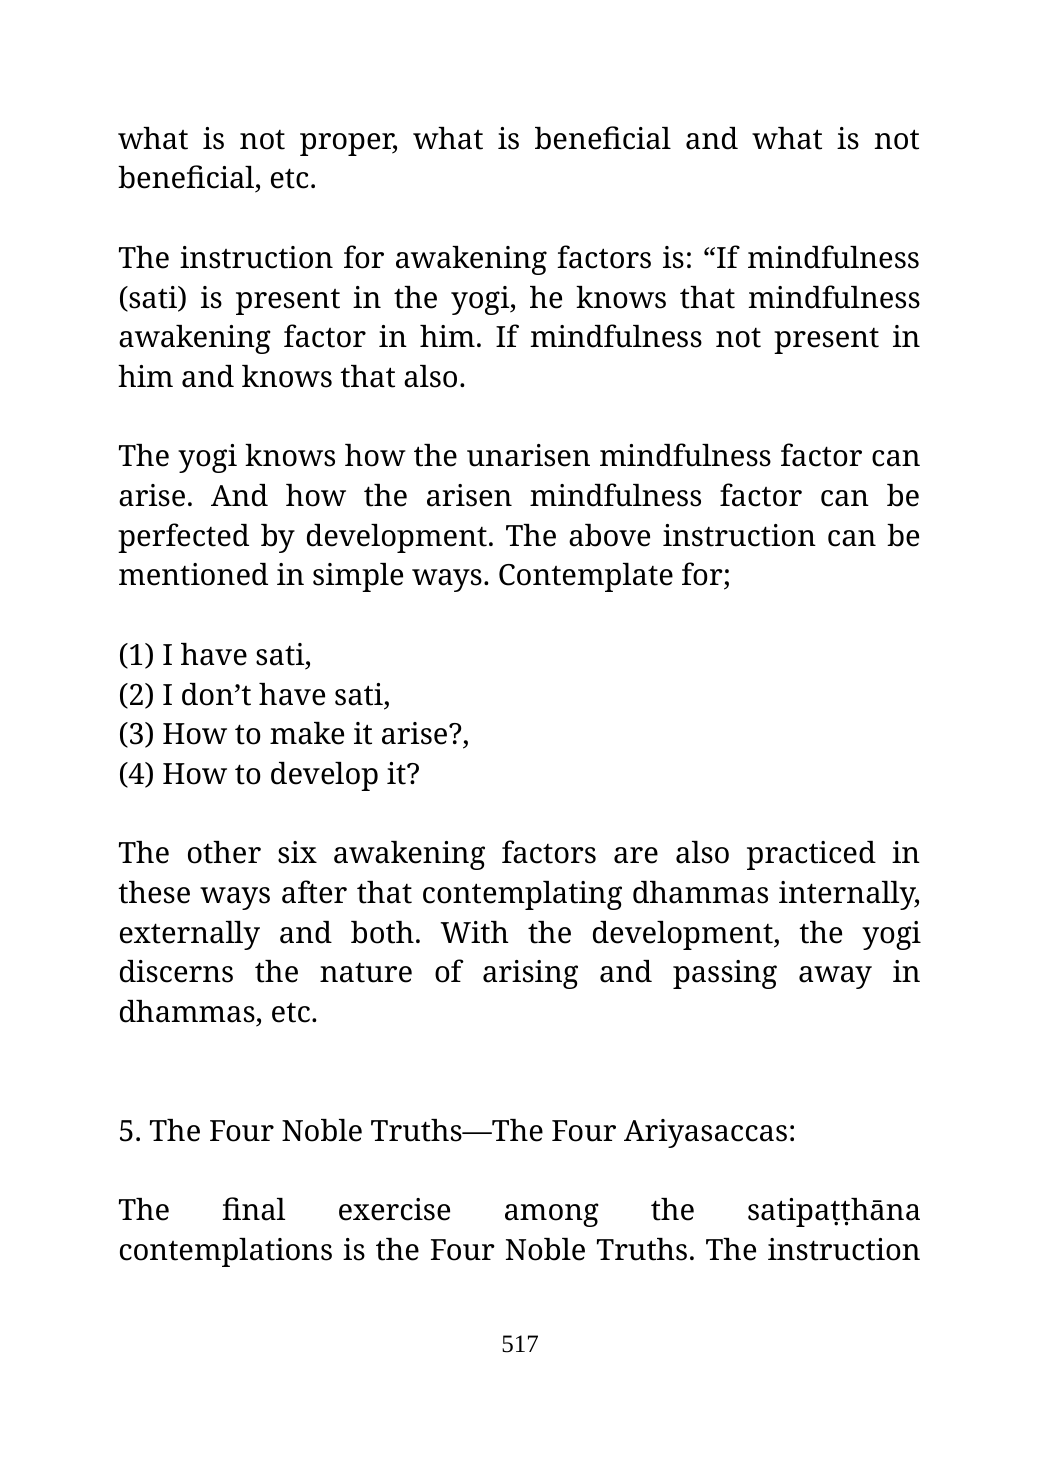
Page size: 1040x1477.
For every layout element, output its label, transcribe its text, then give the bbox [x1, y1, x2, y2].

text what is not proper, what is beneficial and what is not beneficial, etc. The instruction for awakening factors is: “If mindfulness (sati) is present in the yogi, he knows that mindfulness awakening factor in him. If mindfulness not present in him and knows that also. The yogi knows how the unarisen mindfulness factor can arise. And how the arisen mindfulness factor can be perfected by development. The above instruction can be mentioned in simple ways. Contemplate for; (1) I have sati, (2) I don’t have sati, (3) How to make it arise?, (4) How to develop it? The other six awakening factors are also practiced in these ways after that contemplating dhammas internally, externally and both. With the development, the yogi discerns the nature of arising and passing away in dhammas, etc. 5. The Four Noble Truths—The Four Ariyasaccas: The final exercise among the satipaṭṭhāna contemplations is the Four Noble Truths. The instruction [118, 118, 922, 1269]
